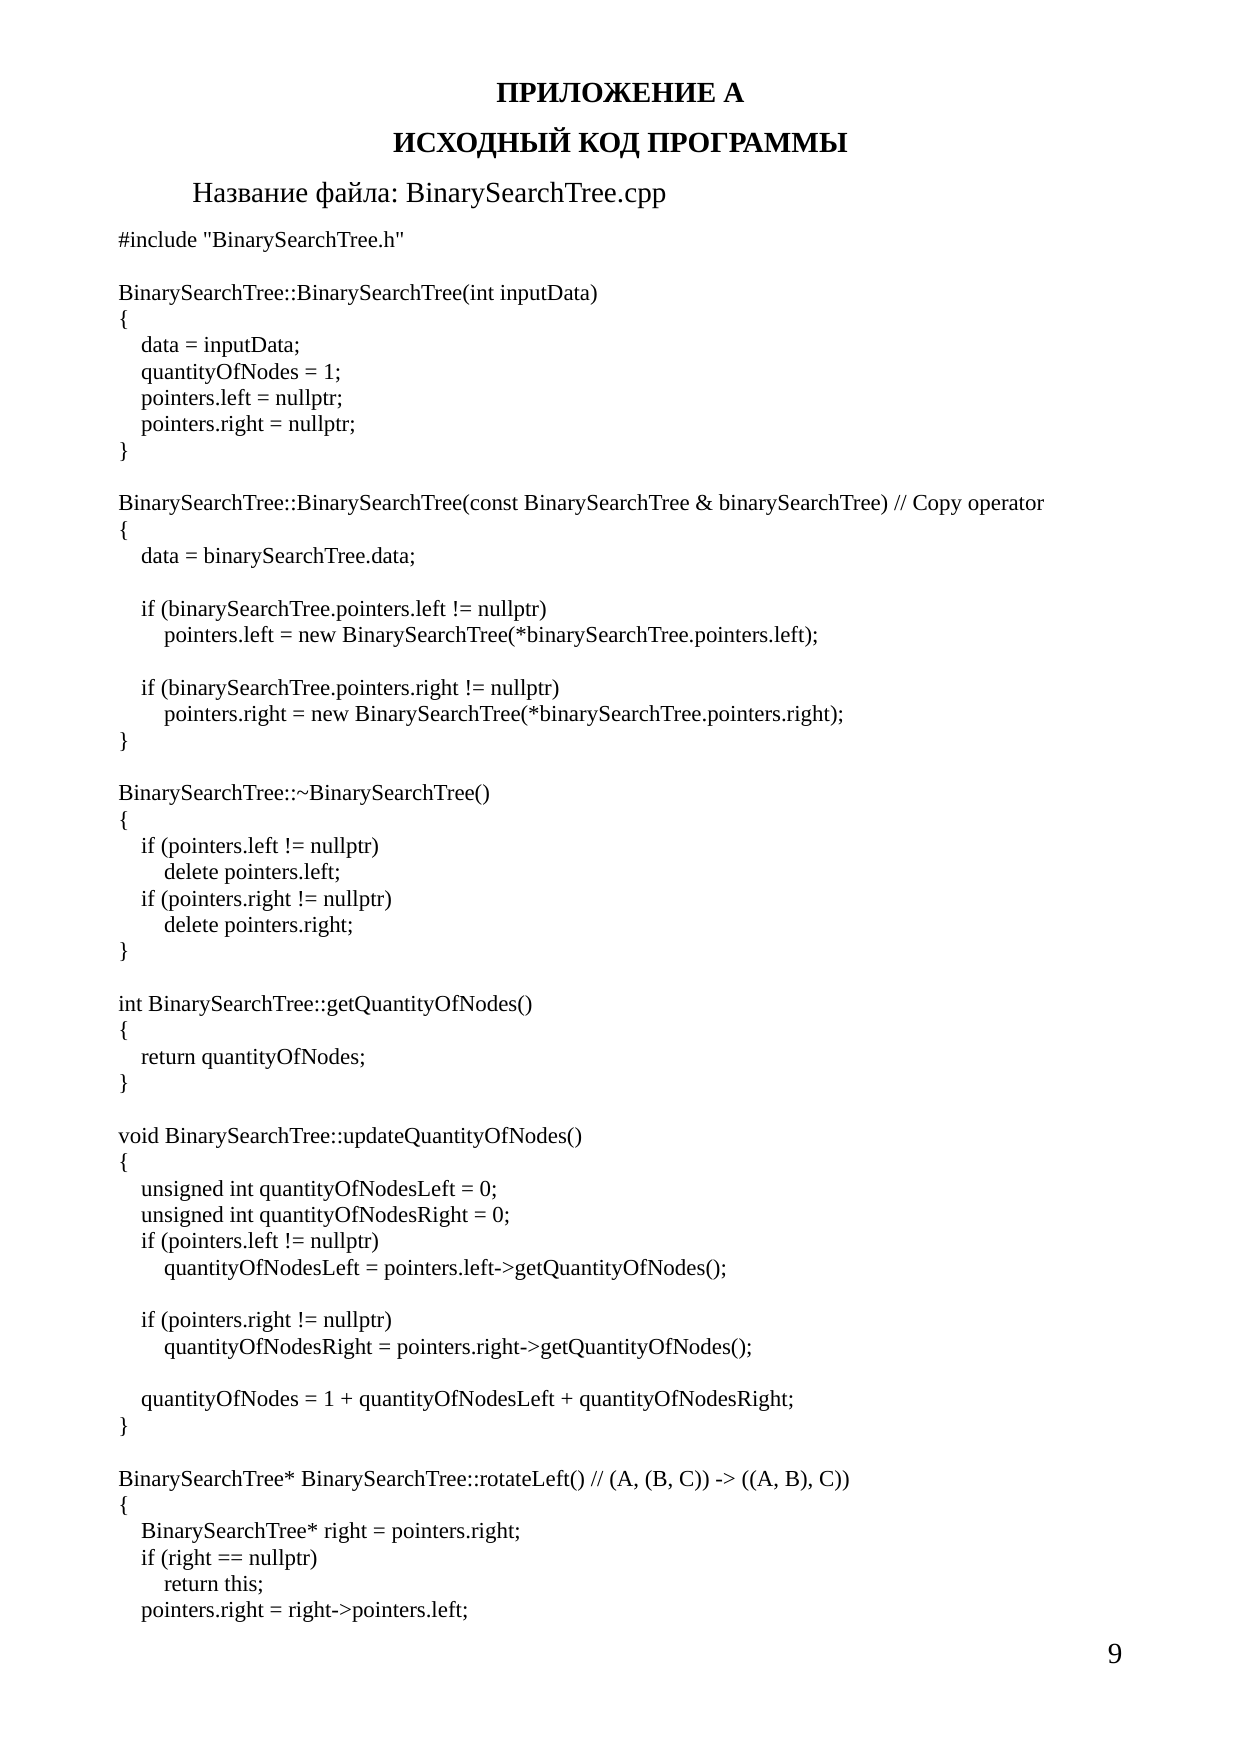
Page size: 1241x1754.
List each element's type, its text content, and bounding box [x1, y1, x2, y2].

text { [118, 305, 1122, 331]
text if (binarySearchTree.pointers.left != nullptr) [118, 595, 1122, 621]
text quantityOfNodes = 1 + quantityOfNodesLeft + quantityOfNodesRight; [118, 1386, 1122, 1412]
text BinarySearchTree* BinarySearchTree::rotateLeft() // (A, (B, C)) -> ((A, B), C)) [118, 1464, 1122, 1491]
text if (pointers.left != nullptr) [118, 1227, 1122, 1254]
text BinarySearchTree* right = pointers.right; [118, 1517, 1122, 1544]
subtitle Приложение А Исходный код программы [118, 75, 1122, 159]
text { [118, 516, 1122, 542]
text { [118, 1491, 1122, 1517]
text quantityOfNodesRight = pointers.right->getQuantityOfNodes(); [118, 1333, 1122, 1359]
text if (pointers.left != nullptr) [118, 832, 1122, 858]
text return quantityOfNodes; [118, 1043, 1122, 1069]
text BinarySearchTree::~BinarySearchTree() [118, 779, 1122, 806]
text if (right == nullptr) [118, 1544, 1122, 1570]
text data = binarySearchTree.data; [118, 542, 1122, 568]
text void BinarySearchTree::updateQuantityOfNodes() [118, 1122, 1122, 1148]
text pointers.right = nullptr; [118, 410, 1122, 437]
text BinarySearchTree::BinarySearchTree(int inputData) [118, 279, 1122, 305]
text if (binarySearchTree.pointers.right != nullptr) [118, 674, 1122, 700]
text } [118, 1412, 1122, 1438]
text Название файла: BinarySearchTree.cpp [118, 176, 1122, 209]
text unsigned int quantityOfNodesRight = 0; [118, 1201, 1122, 1227]
text quantityOfNodesLeft = pointers.left->getQuantityOfNodes(); [118, 1254, 1122, 1280]
text pointers.right = new BinarySearchTree(*binarySearchTree.pointers.right); [118, 700, 1122, 727]
text } [118, 437, 1122, 463]
text pointers.left = nullptr; [118, 384, 1122, 410]
text pointers.left = new BinarySearchTree(*binarySearchTree.pointers.left); [118, 621, 1122, 648]
text pointers.right = right->pointers.left; [118, 1596, 1122, 1623]
text BinarySearchTree::BinarySearchTree(const BinarySearchTree & binarySearchTree) // Copy operator [118, 489, 1122, 516]
text { [118, 1017, 1122, 1043]
text return this; [118, 1570, 1122, 1596]
text if (pointers.right != nullptr) [118, 1306, 1122, 1333]
text quantityOfNodes = 1; [118, 358, 1122, 384]
text { [118, 806, 1122, 832]
text delete pointers.left; [118, 858, 1122, 885]
text data = inputData; [118, 331, 1122, 358]
text int BinarySearchTree::getQuantityOfNodes() [118, 990, 1122, 1017]
text } [118, 1069, 1122, 1096]
text #include "BinarySearchTree.h" [118, 226, 1122, 252]
text unsigned int quantityOfNodesLeft = 0; [118, 1175, 1122, 1201]
text if (pointers.right != nullptr) [118, 885, 1122, 911]
text delete pointers.right; [118, 911, 1122, 937]
text { [118, 1148, 1122, 1175]
text } [118, 727, 1122, 753]
text } [118, 937, 1122, 964]
